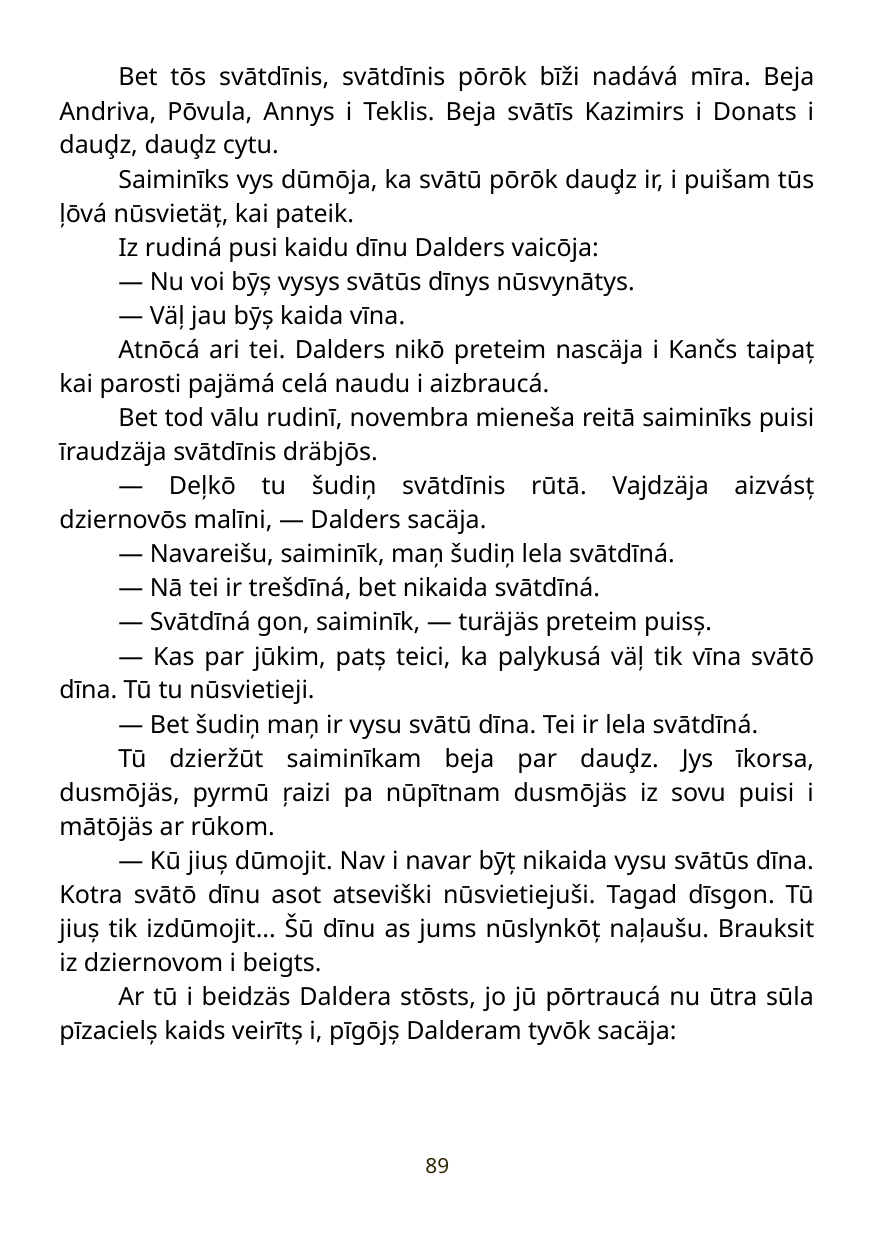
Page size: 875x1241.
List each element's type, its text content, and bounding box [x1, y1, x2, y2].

text Saiminīks vys dūmōja, ka svātū pōrōk dauḑz ir, i puišam tūs ļōvá nūsvietäț, kai pateik. [59, 161, 815, 229]
text — Navareišu, saiminīk, maņ šudiņ lela svātdīná. [59, 536, 815, 570]
text — Väļ jau bȳș kaida vīna. [59, 297, 815, 332]
text Bet tod vālu rudinī, novembra mieneša reitā saiminīks puisi īraudzäja svātdīnis dräbjōs. [59, 400, 815, 468]
text — Deļkō tu šudiņ svātdīnis rūtā. Vajdzäja aizvásț dziernovōs malīni, — Dalders sacäja. [59, 468, 815, 536]
text Atnōcá ari tei. Dalders nikō preteim nascäja i Kančs taipaț kai parosti pajämá celá naudu i aizbraucá. [59, 332, 815, 400]
text — Bet šudiņ maņ ir vysu svātū dīna. Tei ir lela svātdīná. [59, 706, 815, 740]
text Tū dzieržūt saiminīkam beja par dauḑz. Jys īkorsa, dusmōjäs, pyrmū ŗaizi pa nūpītnam dusmōjäs iz sovu puisi i mātōjäs ar rūkom. [59, 740, 815, 842]
text — Kas par jūkim, patș teici, ka palykusá väļ tik vīna svātō dīna. Tū tu nūsvietieji. [59, 638, 815, 706]
text — Nā tei ir trešdīná, bet nikaida svātdīná. [59, 570, 815, 604]
text Ar tū i beidzäs Daldera stōsts, jo jū pōrtraucá nu ūtra sūla pīzacielș kaids veirītș i, pīgōjș Dalderam tyvōk sacäja: [59, 979, 815, 1047]
text — Kū jiuș dūmojit. Nav i navar bȳț nikaida vysu svātūs dīna. Kotra svātō dīnu asot atseviški nūsvietiejuši. Tagad dīsgon. Tū jiuș tik izdūmojit... Šū dīnu as jums nūslynkōț naļaušu. Brauksit iz dziernovom i beigts. [59, 842, 815, 979]
text Iz rudiná pusi kaidu dīnu Dalders vaicōja: [59, 229, 815, 263]
text Bet tōs svātdīnis, svātdīnis pōrōk bīži nadává mīra. Beja Andriva, Pōvula, Annys i Teklis. Beja svātīs Kazimirs i Donats i dauḑz, dauḑz cytu. [59, 59, 815, 161]
text — Nu voi bȳș vysys svātūs dīnys nūsvynātys. [59, 263, 815, 297]
text — Svātdīná gon, saiminīk, — turäjäs preteim puisș. [59, 604, 815, 638]
